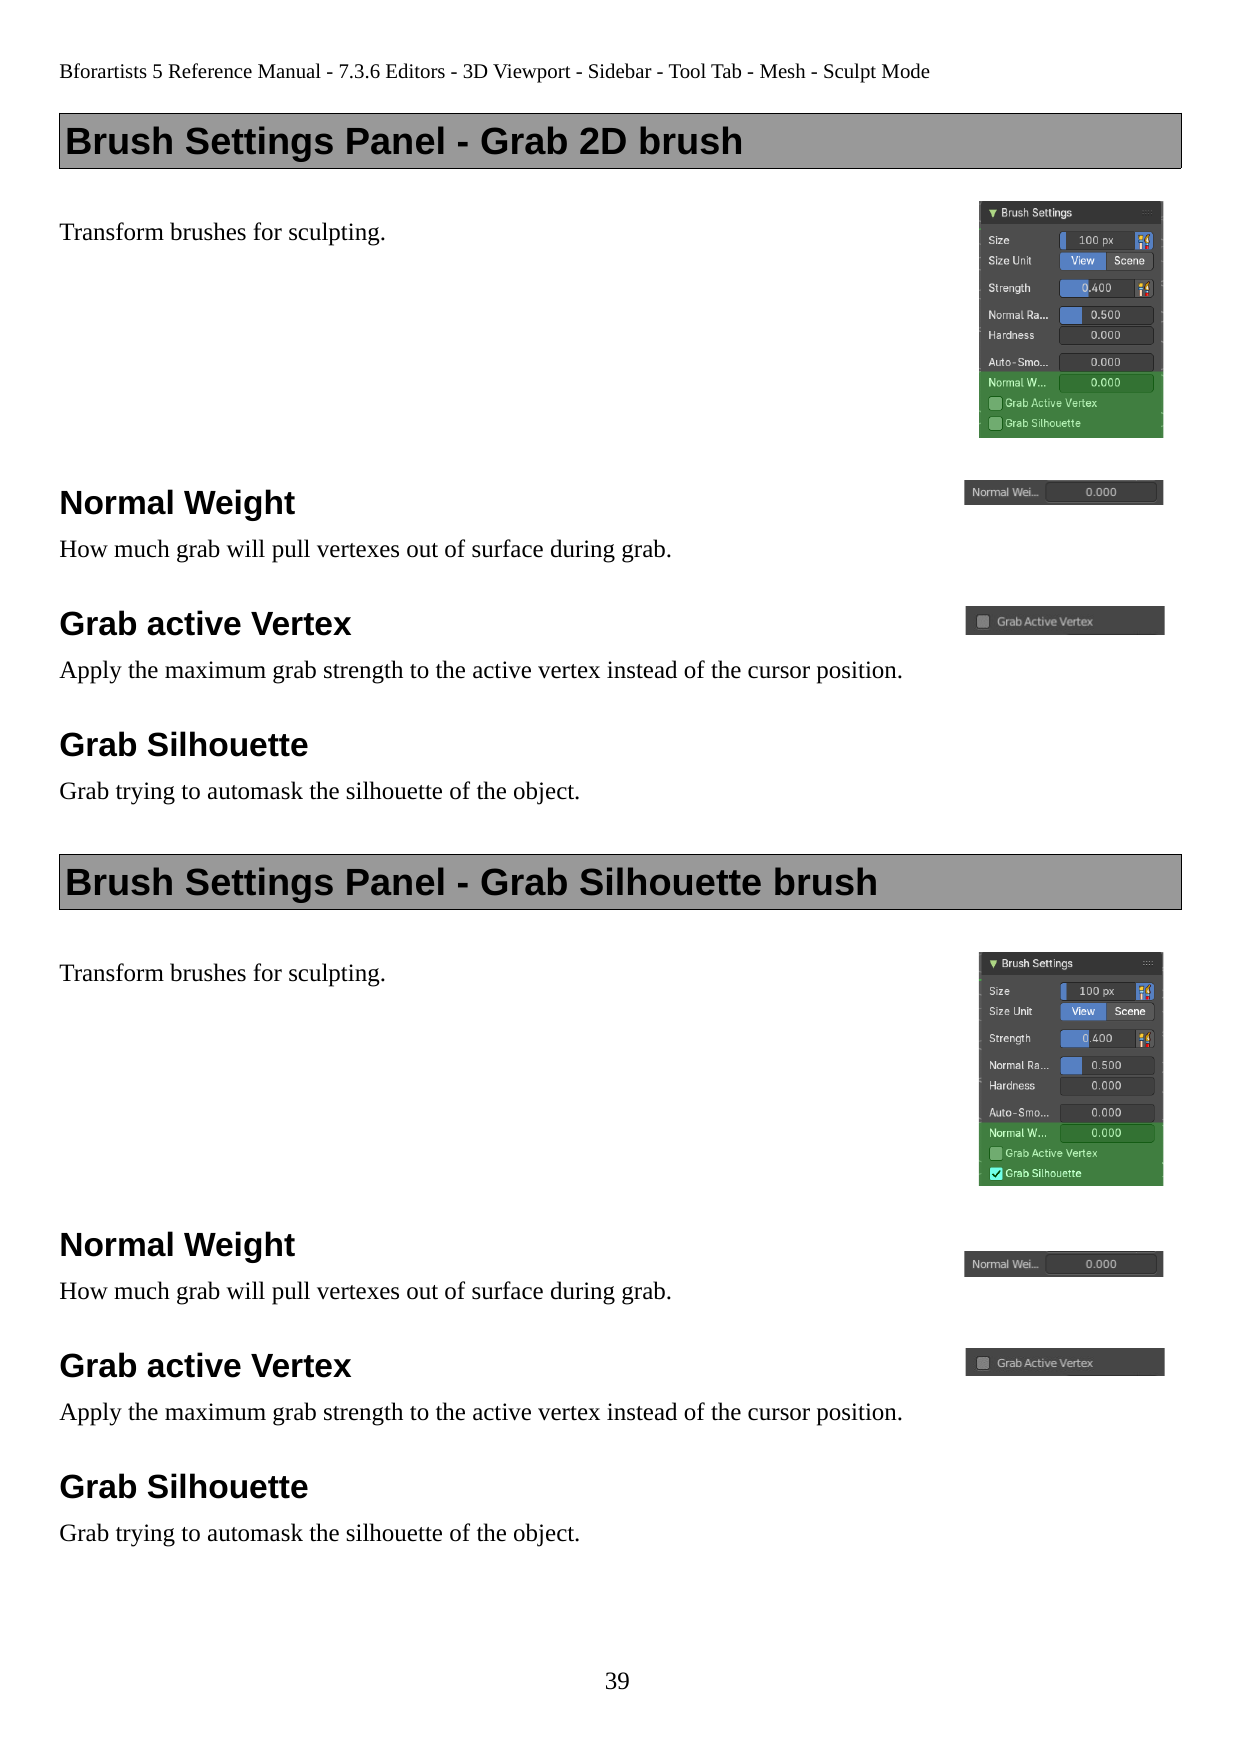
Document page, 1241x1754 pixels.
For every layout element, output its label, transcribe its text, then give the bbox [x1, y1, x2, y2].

picture [965, 1348, 1165, 1376]
subtitle Normal Weight [59, 1225, 1181, 1263]
subtitle Grab active Vertex [59, 604, 1181, 643]
picture [978, 952, 1164, 1186]
subtitle Normal Weight [59, 483, 1181, 522]
text Grab trying to automask the silhouette of the object. [59, 1518, 1181, 1547]
picture [964, 1251, 1164, 1277]
subtitle Grab Silhouette [59, 725, 1181, 764]
text How much grab will pull vertexes out of surface during grab. [59, 534, 1181, 563]
picture [964, 480, 1164, 505]
table_header Brush Settings Panel - Grab 2D brush [60, 114, 1181, 168]
text Transform brushes for sculpting. [59, 958, 978, 987]
picture [979, 201, 1164, 438]
text Apply the maximum grab strength to the active vertex instead of the cursor position. [59, 1397, 1181, 1426]
text How much grab will pull vertexes out of surface during grab. [59, 1276, 1181, 1304]
text Grab trying to automask the silhouette of the object. [59, 776, 1181, 805]
subtitle Grab Silhouette [59, 1467, 1181, 1505]
picture [965, 606, 1165, 635]
text Apply the maximum grab strength to the active vertex instead of the cursor position. [59, 655, 1181, 684]
table_header Brush Settings Panel - Grab Silhouette brush [60, 855, 1181, 909]
subtitle Grab active Vertex [59, 1346, 1181, 1384]
text Transform brushes for sculpting. [59, 217, 979, 246]
